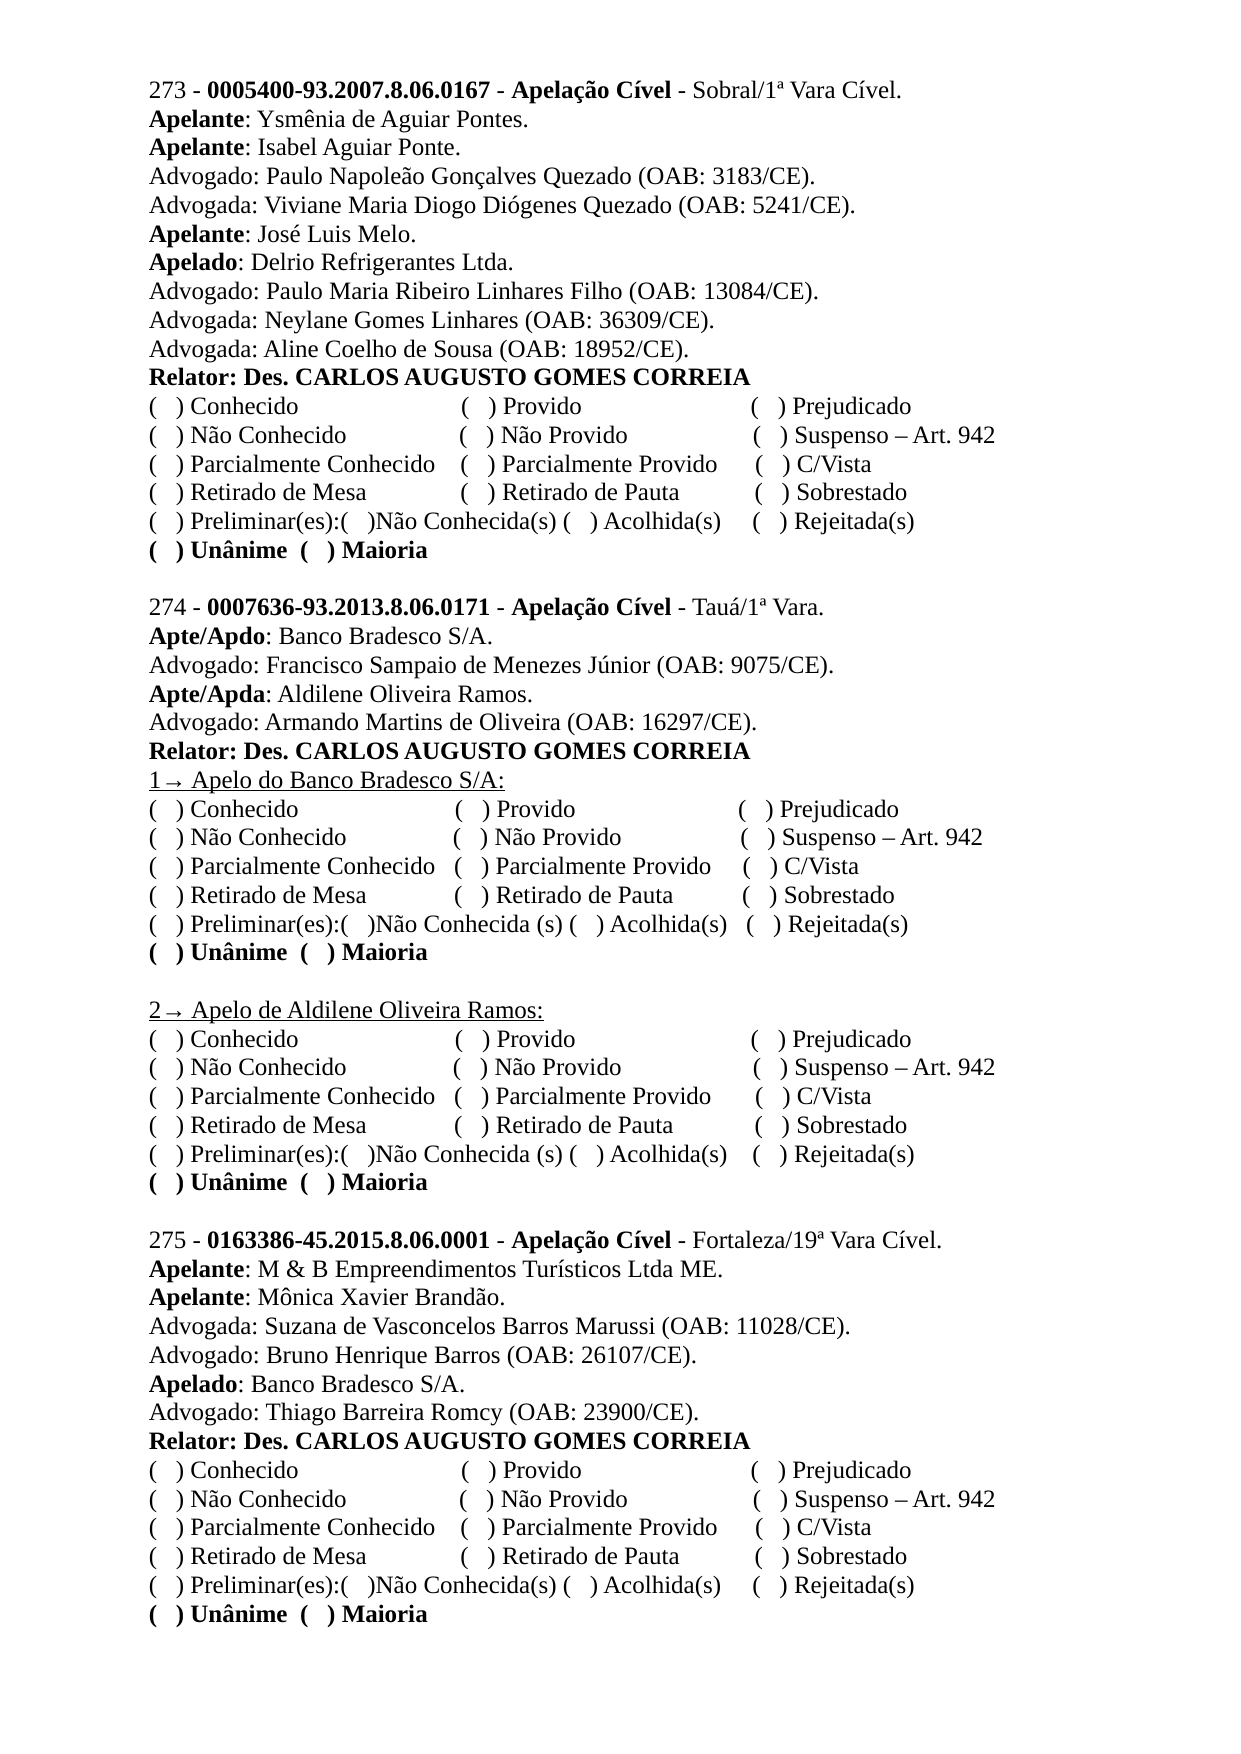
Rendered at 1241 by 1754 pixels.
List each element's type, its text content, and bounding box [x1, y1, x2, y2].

text ( ) Unânime ( ) Maioria [148, 937, 1158, 966]
text Relator: Des. CARLOS AUGUSTO GOMES CORREIA [148, 1426, 1141, 1455]
text ( ) Retirado de Mesa ( ) Retirado de Pauta ( ) Sobrestado [148, 1110, 1158, 1139]
text ( ) Não Conhecido ( ) Não Provido ( ) Suspenso – Art. 942 [148, 1484, 1158, 1512]
text ( ) Preliminar(es):( )Não Conhecida (s) ( ) Acolhida(s) ( ) Rejeitada(s) [148, 909, 1158, 937]
text 2→ Apelo de Aldilene Oliveira Ramos: [148, 995, 1141, 1024]
text Relator: Des. CARLOS AUGUSTO GOMES CORREIA [148, 736, 1141, 765]
text ( ) Retirado de Mesa ( ) Retirado de Pauta ( ) Sobrestado [148, 1541, 1158, 1570]
text Advogada: Suzana de Vasconcelos Barros Marussi (OAB: 11028/CE). [148, 1311, 1141, 1340]
text ( ) Conhecido ( ) Provido ( ) Prejudicado [148, 794, 1141, 822]
text ( ) Preliminar(es):( )Não Conhecida (s) ( ) Acolhida(s) ( ) Rejeitada(s) [148, 1139, 1158, 1167]
text Apelante: Ysmênia de Aguiar Pontes. [148, 104, 1141, 132]
text Apte/Apdo: Banco Bradesco S/A. [148, 621, 1141, 650]
text ( ) Parcialmente Conhecido ( ) Parcialmente Provido ( ) C/Vista [148, 1081, 1158, 1110]
text ( ) Preliminar(es):( )Não Conhecida(s) ( ) Acolhida(s) ( ) Rejeitada(s) [148, 1570, 1158, 1599]
text ( ) Preliminar(es):( )Não Conhecida(s) ( ) Acolhida(s) ( ) Rejeitada(s) [148, 506, 1158, 535]
text ( ) Unânime ( ) Maioria [148, 1167, 1158, 1196]
text Apelado: Banco Bradesco S/A. [148, 1369, 1141, 1397]
text Apelante: M & B Empreendimentos Turísticos Ltda ME. [148, 1254, 1141, 1282]
text Apelante: Mônica Xavier Brandão. [148, 1282, 1141, 1311]
text ( ) Retirado de Mesa ( ) Retirado de Pauta ( ) Sobrestado [148, 477, 1158, 506]
text Relator: Des. CARLOS AUGUSTO GOMES CORREIA [148, 362, 1141, 391]
text Apelante: Isabel Aguiar Ponte. [148, 132, 1141, 161]
text ( ) Conhecido ( ) Provido ( ) Prejudicado [148, 391, 1141, 420]
text ( ) Parcialmente Conhecido ( ) Parcialmente Provido ( ) C/Vista [148, 449, 1158, 477]
text Advogado: Armando Martins de Oliveira (OAB: 16297/CE). [148, 707, 1141, 736]
text ( ) Conhecido ( ) Provido ( ) Prejudicado [148, 1024, 1141, 1052]
text Apelante: José Luis Melo. [148, 219, 1141, 247]
text 273 - 0005400-93.2007.8.06.0167 - Apelação Cível - Sobral/1ª Vara Cível. [148, 75, 1141, 104]
text Advogado: Paulo Napoleão Gonçalves Quezado (OAB: 3183/CE). [148, 161, 1141, 190]
text Apelado: Delrio Refrigerantes Ltda. [148, 247, 1141, 276]
text Advogado: Paulo Maria Ribeiro Linhares Filho (OAB: 13084/CE). [148, 276, 1141, 305]
text Advogado: Francisco Sampaio de Menezes Júnior (OAB: 9075/CE). [148, 650, 1141, 679]
text ( ) Não Conhecido ( ) Não Provido ( ) Suspenso – Art. 942 [148, 822, 1158, 851]
text ( ) Retirado de Mesa ( ) Retirado de Pauta ( ) Sobrestado [148, 880, 1158, 909]
text ( ) Parcialmente Conhecido ( ) Parcialmente Provido ( ) C/Vista [148, 851, 1158, 880]
text Advogado: Thiago Barreira Romcy (OAB: 23900/CE). [148, 1397, 1141, 1426]
text Advogada: Viviane Maria Diogo Diógenes Quezado (OAB: 5241/CE). [148, 190, 1141, 219]
text ( ) Unânime ( ) Maioria [148, 535, 1158, 564]
text Advogado: Bruno Henrique Barros (OAB: 26107/CE). [148, 1340, 1141, 1369]
text ( ) Não Conhecido ( ) Não Provido ( ) Suspenso – Art. 942 [148, 1052, 1158, 1081]
text Apte/Apda: Aldilene Oliveira Ramos. [148, 679, 1141, 707]
text 275 - 0163386-45.2015.8.06.0001 - Apelação Cível - Fortaleza/19ª Vara Cível. [148, 1225, 1141, 1254]
text Advogada: Aline Coelho de Sousa (OAB: 18952/CE). [148, 334, 1141, 362]
text ( ) Não Conhecido ( ) Não Provido ( ) Suspenso – Art. 942 [148, 420, 1158, 449]
text Advogada: Neylane Gomes Linhares (OAB: 36309/CE). [148, 305, 1141, 334]
text ( ) Unânime ( ) Maioria [148, 1599, 1158, 1627]
text 1→ Apelo do Banco Bradesco S/A: [148, 765, 1141, 794]
text ( ) Parcialmente Conhecido ( ) Parcialmente Provido ( ) C/Vista [148, 1512, 1158, 1541]
text ( ) Conhecido ( ) Provido ( ) Prejudicado [148, 1455, 1141, 1484]
text 274 - 0007636-93.2013.8.06.0171 - Apelação Cível - Tauá/1ª Vara. [148, 592, 1141, 621]
